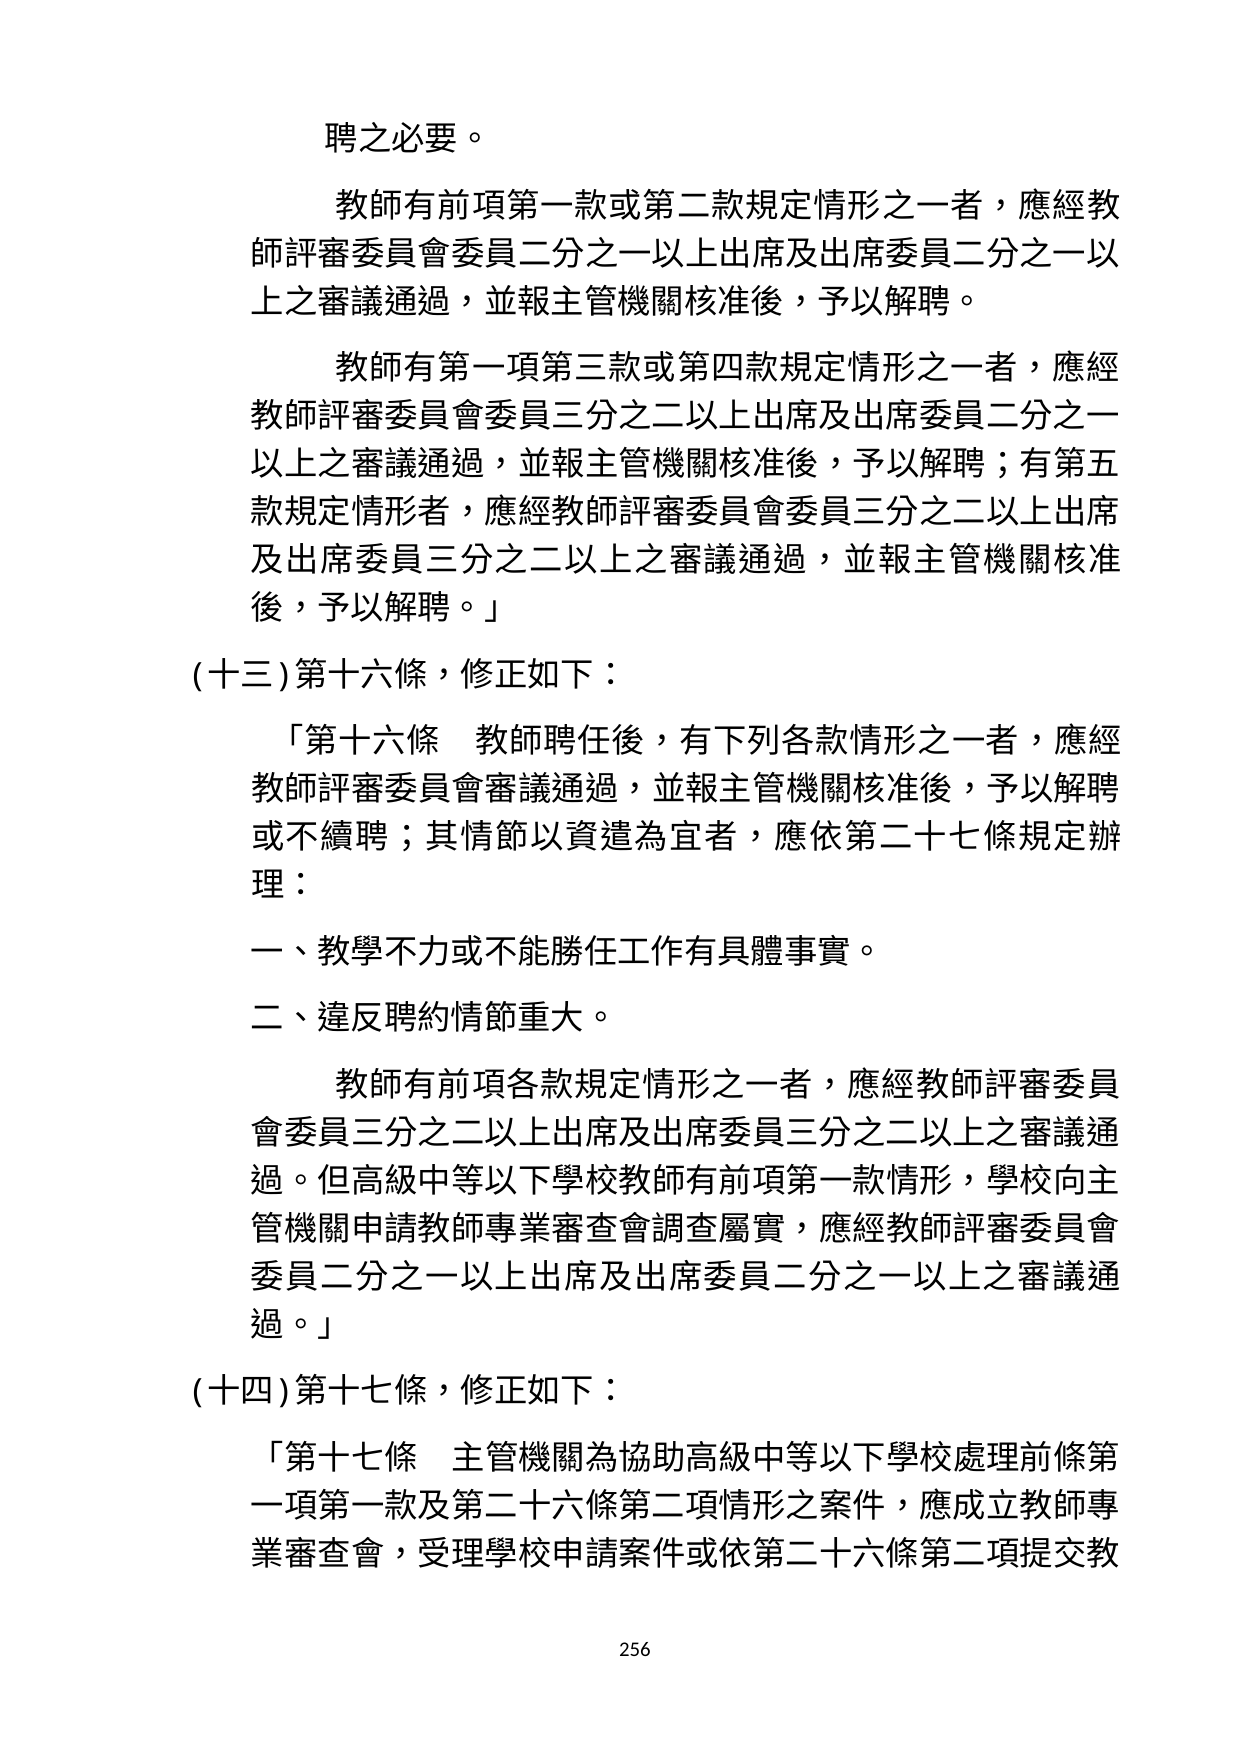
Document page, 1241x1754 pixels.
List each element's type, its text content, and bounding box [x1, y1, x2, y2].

text (十四)第十七條，修正如下： [147, 1364, 1122, 1412]
text 教師有前項第一款或第二款規定情形之一者，應經教師評審委員會委員二分之一以上出席及出席委員二分之一以上之審議通過，並報主管機關核准後，予以解聘。 [251, 179, 1122, 323]
text 二、違反聘約情節重大。 [251, 991, 1122, 1039]
text 一、教學不力或不能勝任工作有具體事實。 [251, 925, 1122, 973]
text 「第十六條 教師聘任後，有下列各款情形之一者，應經教師評審委員會審議通過，並報主管機關核准後，予以解聘或不續聘；其情節以資遣為宜者，應依第二十七條規定辦理： [103, 714, 1122, 906]
text 教師有第一項第三款或第四款規定情形之一者，應經教師評審委員會委員三分之二以上出席及出席委員二分之一以上之審議通過，並報主管機關核准後，予以解聘；有第五款規定情形者，應經教師評審委員會委員三分之二以上出席及出席委員三分之二以上之審議通過，並報主管機關核准後，予以解聘。」 [251, 341, 1122, 629]
text 教師有前項各款規定情形之一者，應經教師評審委員會委員三分之二以上出席及出席委員三分之二以上之審議通過。但高級中等以下學校教師有前項第一款情形，學校向主管機關申請教師專業審查會調查屬實，應經教師評審委員會委員二分之一以上出席及出席委員二分之一以上之審議通過。」 [251, 1058, 1122, 1346]
text (十三)第十六條，修正如下： [147, 648, 1122, 696]
text 聘之必要。 [251, 112, 1122, 160]
text 「第十七條 主管機關為協助高級中等以下學校處理前條第一項第一款及第二十六條第二項情形之案件，應成立教師專業審查會，受理學校申請案件或依第二十六條第二項提交教 [251, 1431, 1122, 1575]
